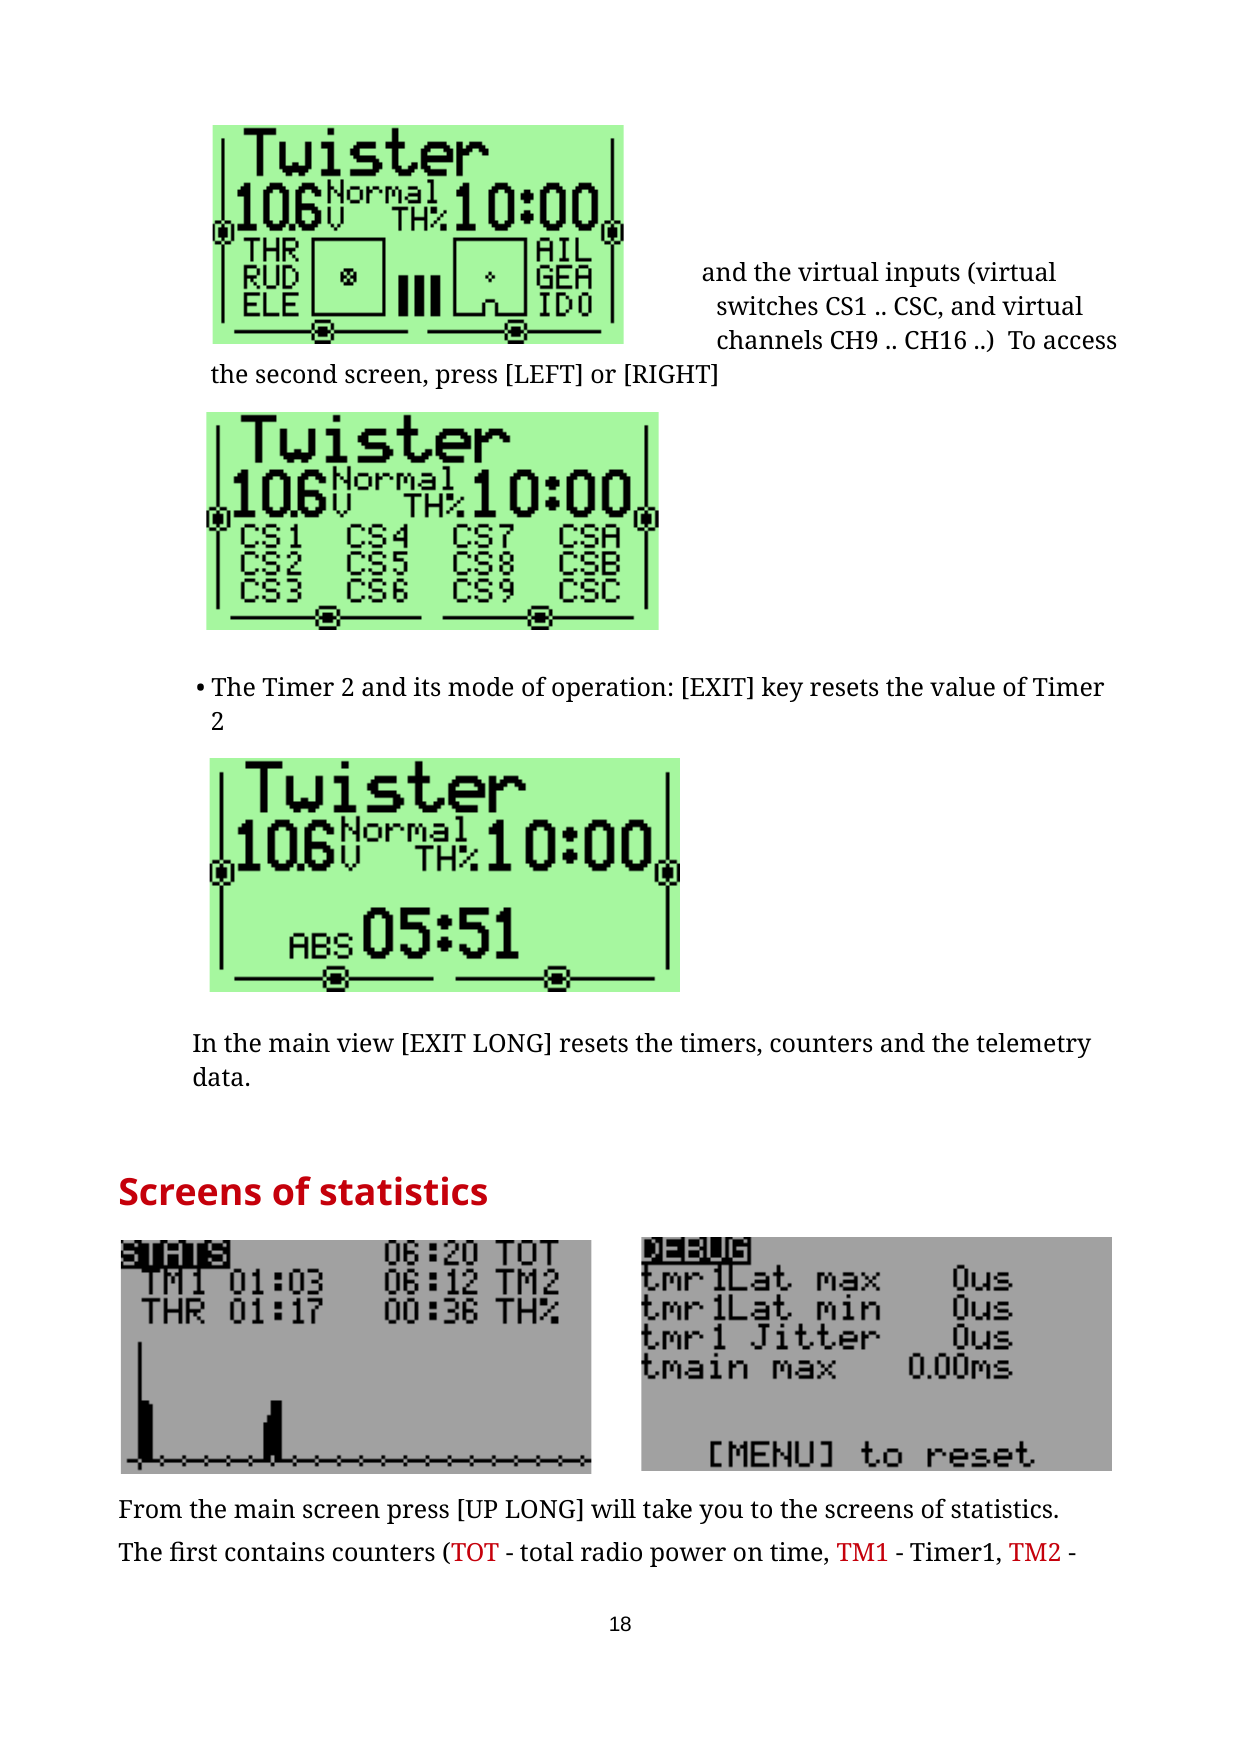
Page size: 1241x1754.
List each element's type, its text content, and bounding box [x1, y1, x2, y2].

picture [641, 1237, 1112, 1471]
subtitle Screens of statistics [118, 1165, 1122, 1216]
text The first contains counters (TOT - total radio power on time, TM1 - Timer1, TM2 [118, 1534, 1122, 1568]
text • The Timer 2 and its mode of operation: [EXIT] key resets the value of Timer 2 [196, 669, 1122, 737]
picture [212, 125, 624, 344]
text From the main screen press [UP LONG] will take you to the screens of statistics. [118, 1474, 1122, 1526]
picture [206, 412, 659, 630]
picture [209, 758, 680, 992]
text and the virtual inputs (virtual switches CS1 .. CSC, and virtual channels CH9 .. CH16 ..) To access the second screen, press [LEFT] or [RIGHT] [196, 254, 1122, 391]
picture [120, 1240, 592, 1474]
text In the main view [EXIT LONG] resets the timers, counters and the telemetry data. [192, 737, 1122, 1094]
